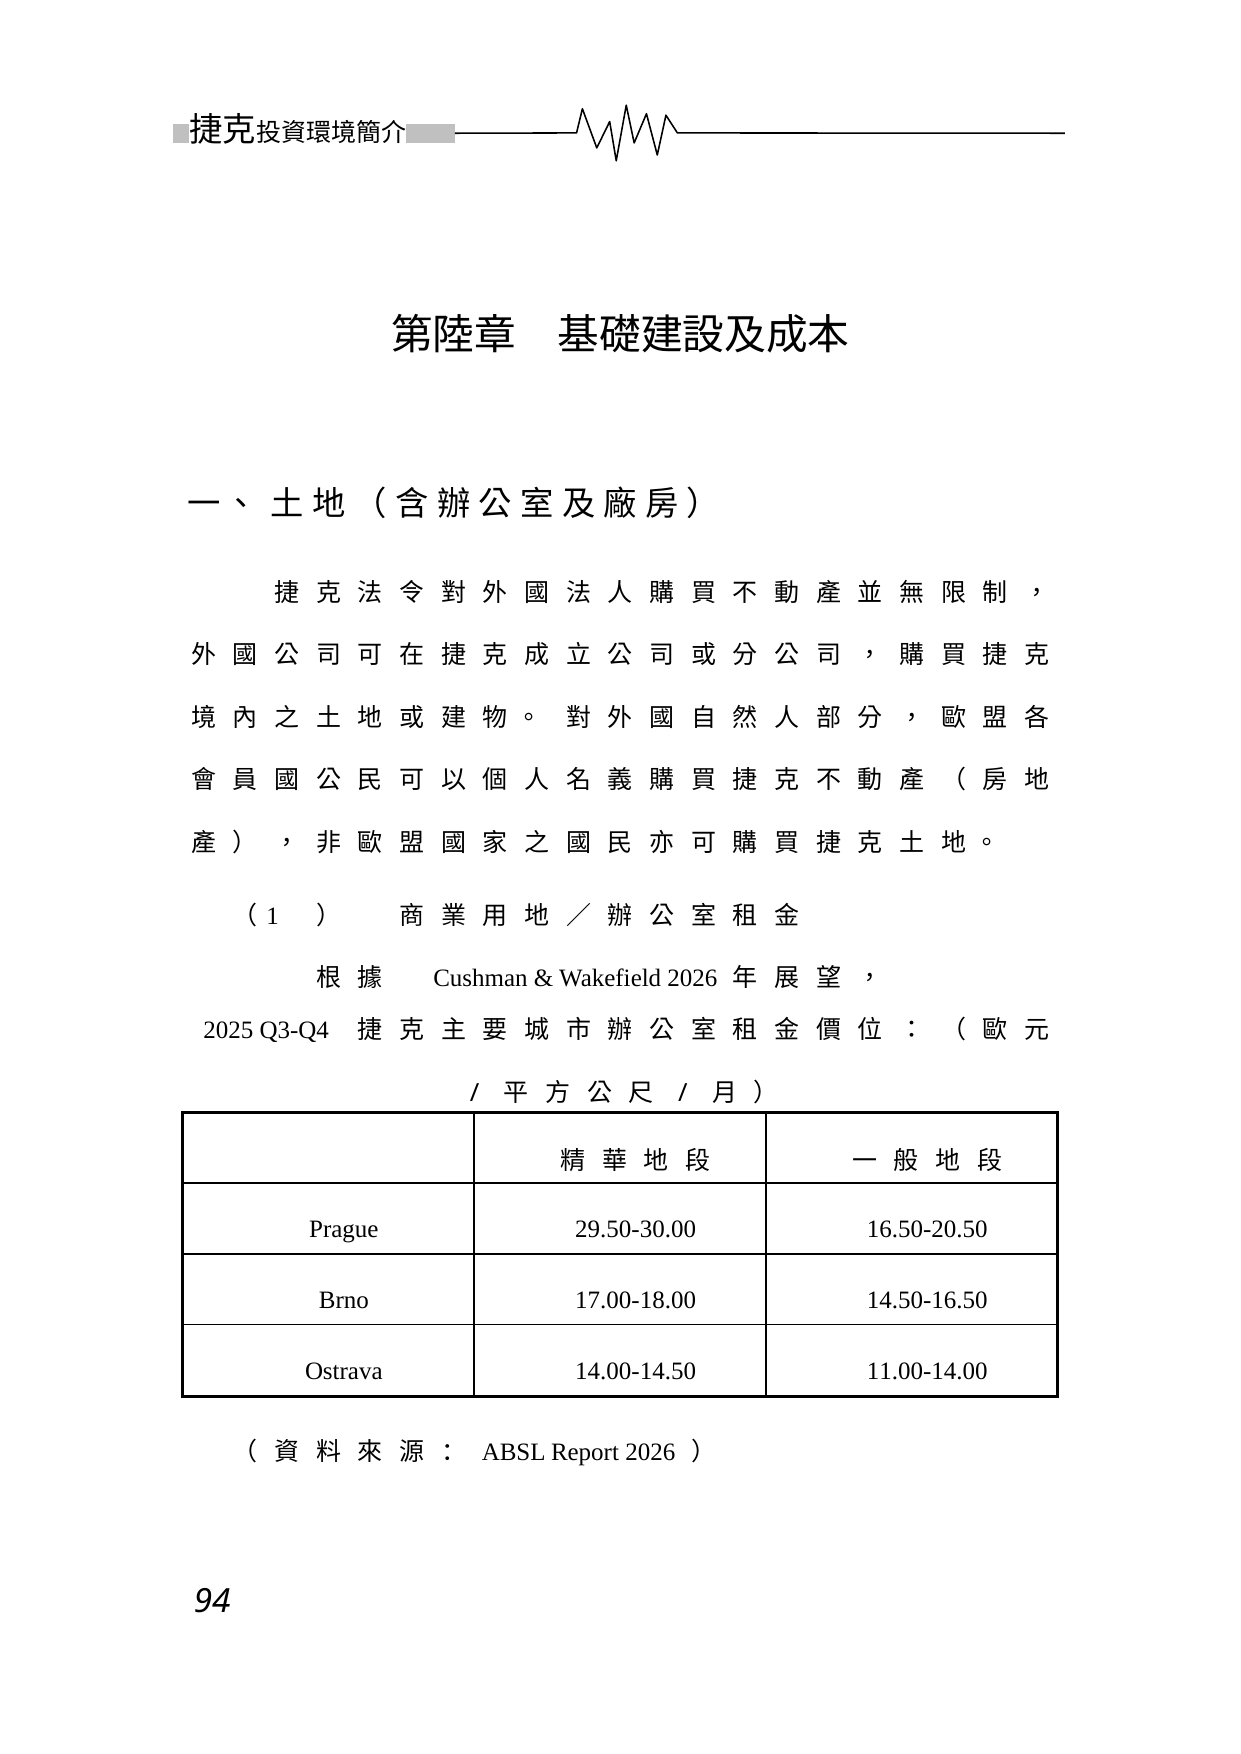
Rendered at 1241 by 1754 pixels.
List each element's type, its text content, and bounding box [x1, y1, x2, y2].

table_header [184, 1114, 473, 1182]
table_cell Prague [184, 1184, 473, 1253]
table_cell 16.50-20.50 [767, 1184, 1056, 1253]
text 捷克法令對外國法人購買不動產並無限制，外國公司可在捷克成立公司或分公司，購買捷克境內之土地或建物。對外國自然人部分，歐盟各會員國公民可以個人名義購買捷克不動產（房地產），非歐盟國家之國民亦可購買捷克土地。 [183, 549, 1058, 861]
table_cell 14.00-14.50 [475, 1325, 765, 1394]
text 根據 Cushman & Wakefield 2026 年展望， [281, 924, 1058, 986]
text 一、土地（含辦公室及廠房） [183, 459, 1058, 522]
table_cell Brno [184, 1255, 473, 1324]
list 商業用地／辦公室租金 [207, 861, 1058, 924]
table_cell 17.00-18.00 [475, 1255, 765, 1324]
table_cell 14.50-16.50 [767, 1255, 1056, 1324]
text 第陸章 基礎建設及成本 [183, 290, 1058, 352]
table_cell Ostrava [184, 1325, 473, 1394]
table_cell 29.50-30.00 [475, 1184, 765, 1253]
table_header 精華地段 [475, 1114, 765, 1182]
table_cell 11.00-14.00 [767, 1325, 1056, 1394]
text 2025 Q3-Q4捷克主要城市辦公室租金價位：（歐元/平方公尺/月） [183, 986, 1058, 1111]
table_header 一般地段 [767, 1114, 1056, 1182]
text （資料來源：ABSL Report 2026） [195, 1398, 1045, 1460]
